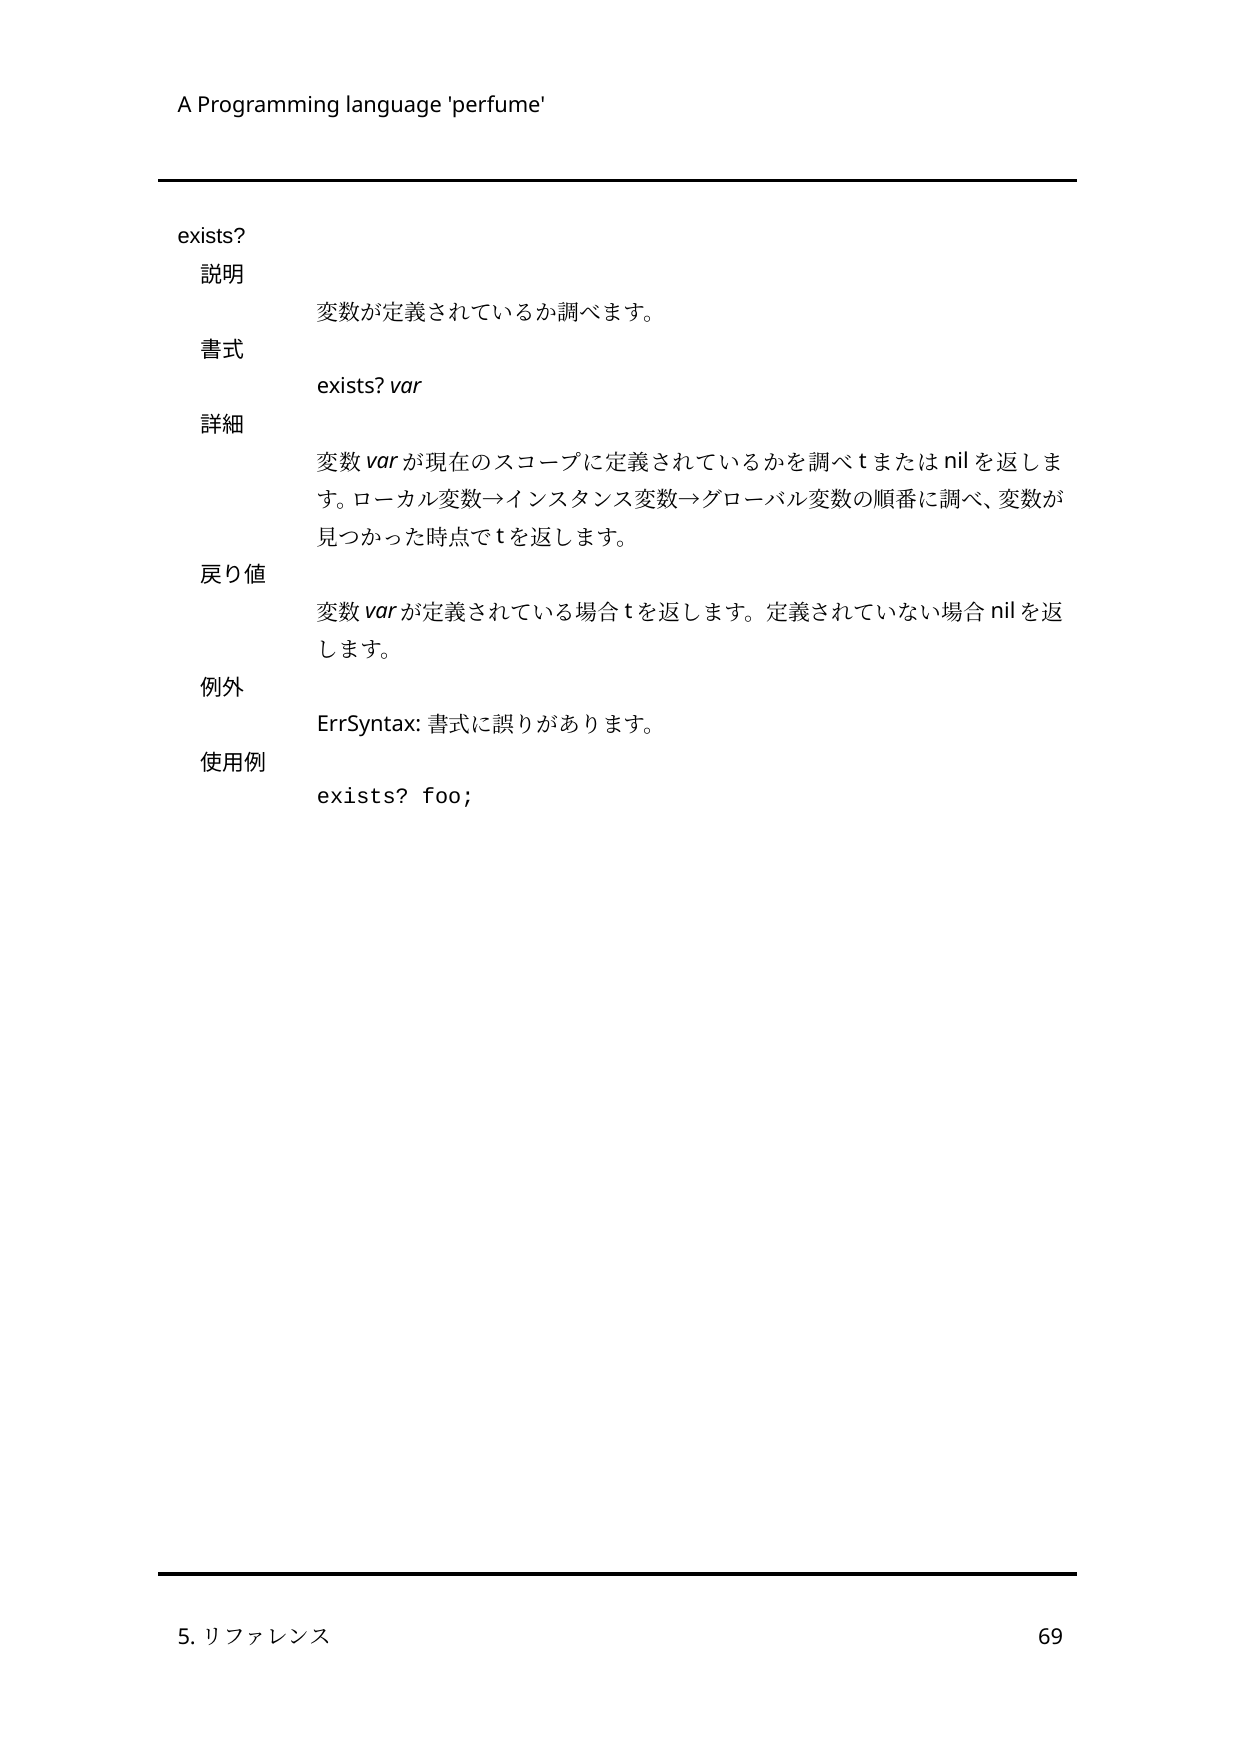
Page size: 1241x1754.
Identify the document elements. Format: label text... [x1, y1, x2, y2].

table_cell 戻り値 [200, 554, 317, 667]
table_cell 詳細 [200, 404, 317, 554]
table_cell ErrSyntax: 書式に誤りがあります。 [317, 667, 1063, 742]
table_cell 書式 [200, 329, 317, 404]
table_header 変数が定義されているか調べます。 [317, 254, 1063, 329]
table_cell 変数varが現在のスコープに定義されているかを調べtまたはnilを返します。ローカル変数→インスタンス変数→グローバル変数の順番に調べ、変数が見つかった時点でtを返します。 [317, 404, 1063, 554]
table_cell 使用例 [200, 742, 317, 817]
subtitle exists? [177, 217, 1063, 254]
table_cell exists? foo; [317, 742, 1063, 817]
table_cell 変数varが定義されている場合tを返します。定義されていない場合nilを返します。 [317, 554, 1063, 667]
table_cell exists? var [317, 329, 1063, 404]
table_cell 例外 [200, 667, 317, 742]
table_header 説明 [200, 254, 317, 329]
